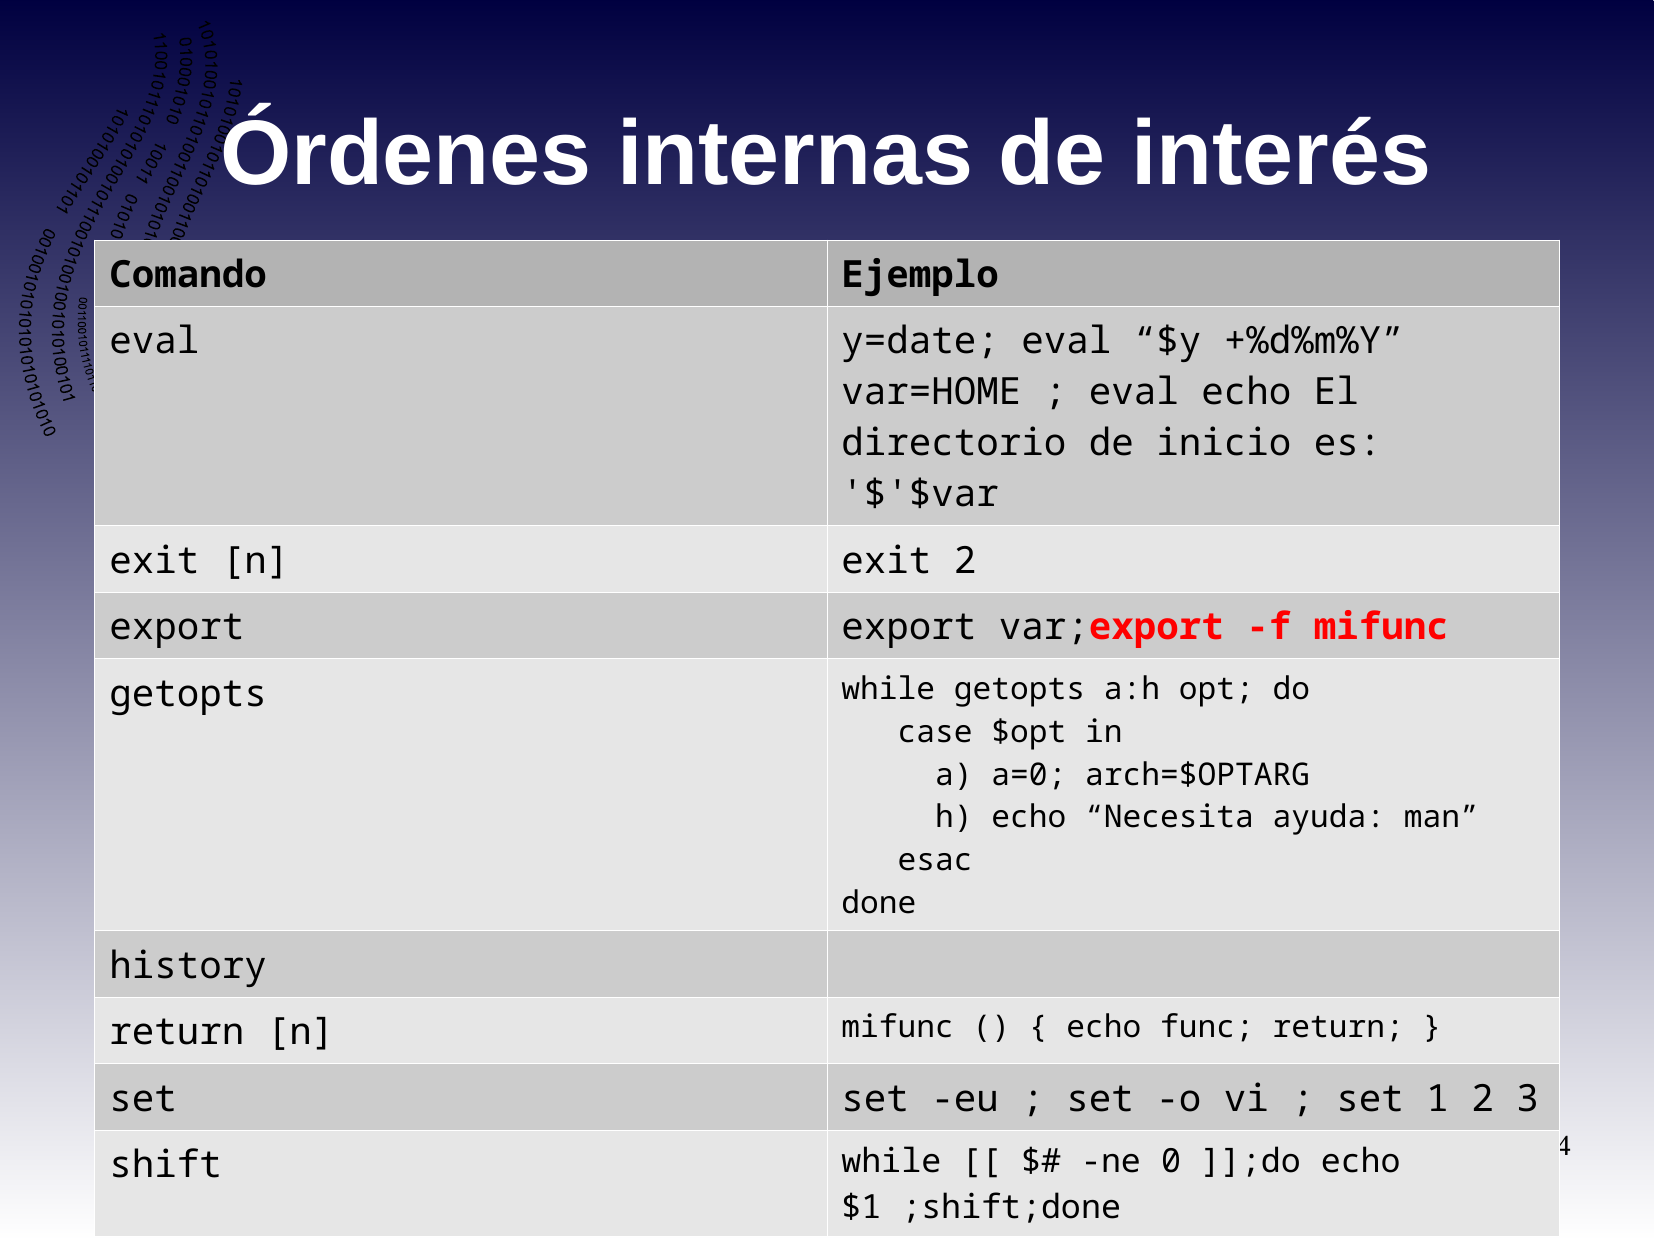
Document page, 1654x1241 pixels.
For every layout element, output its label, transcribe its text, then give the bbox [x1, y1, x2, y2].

table_cell return [n] [95, 998, 827, 1063]
table_cell y=date; eval “$y +%d%m%Y” var=HOME ; eval echo El directorio de inicio es: '$'$var [828, 307, 1559, 525]
table_cell export [95, 593, 827, 658]
picture [18, 20, 243, 461]
table_cell set -eu ; set -o vi ; set 1 2 3 [828, 1064, 1559, 1130]
table_cell set [95, 1064, 827, 1130]
table_cell while getopts a:h opt; do case $opt in a) a=0; arch=$OPTARG h) echo “Necesita ayuda: man” esac done [828, 659, 1559, 930]
title Órdenes internas de interés [82, 49, 1571, 257]
table_cell history [95, 931, 827, 997]
table_cell while [[ $# -ne 0 ]];do echo $1 ;shift;done [828, 1131, 1559, 1236]
table_header Ejemplo [828, 241, 1559, 306]
table_cell exit [n] [95, 526, 827, 592]
table_cell shift [95, 1131, 827, 1236]
table_cell export var;export -f mifunc [828, 593, 1559, 658]
table_cell [828, 931, 1559, 997]
table_header Comando [95, 241, 827, 306]
table_cell getopts [95, 659, 827, 930]
table_cell exit 2 [828, 526, 1559, 592]
table_cell mifunc () { echo func; return; } [828, 998, 1559, 1063]
table_cell eval [95, 307, 827, 525]
